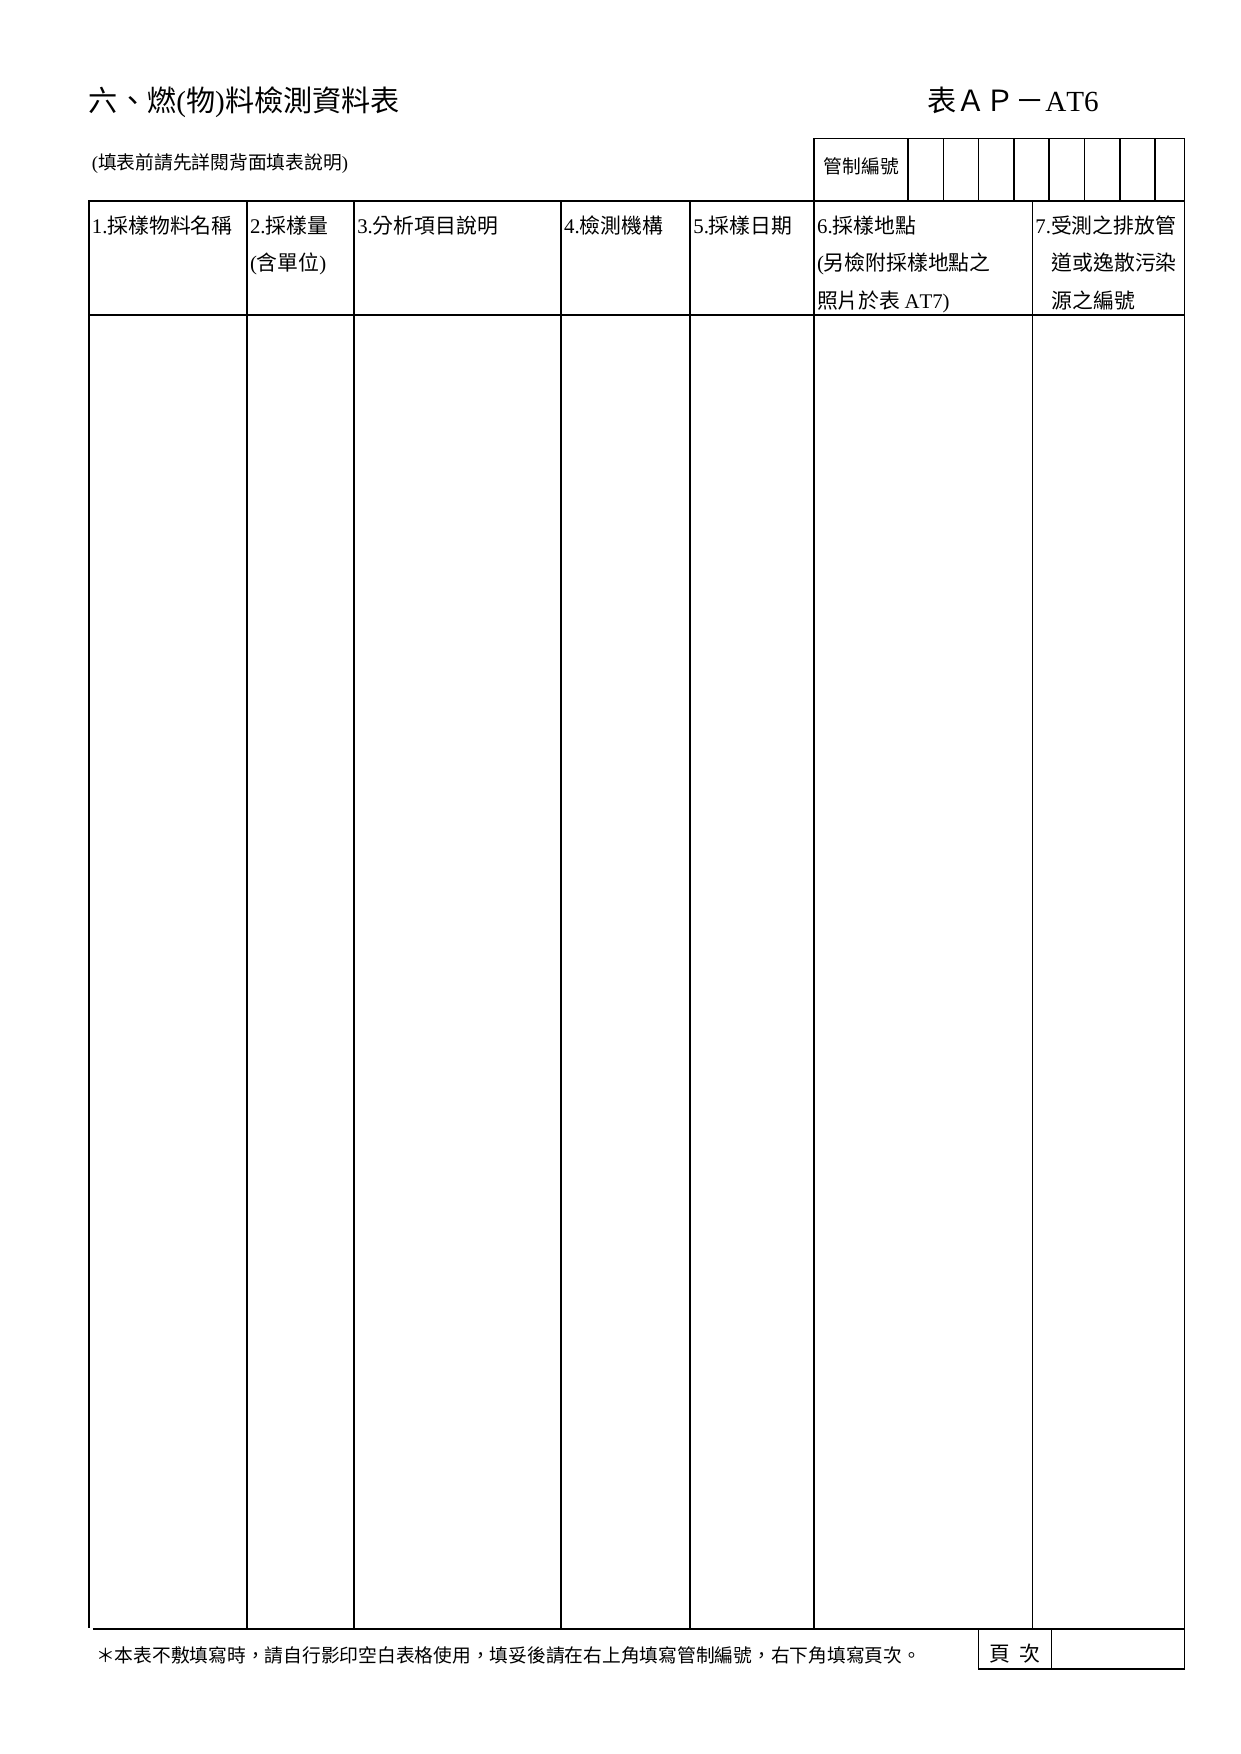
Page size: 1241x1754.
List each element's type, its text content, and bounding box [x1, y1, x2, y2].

table_header [1121, 139, 1154, 200]
table_cell [691, 316, 813, 1628]
table_cell [562, 316, 689, 1628]
table_cell [1033, 316, 1184, 1628]
table_header [944, 139, 978, 200]
table_cell 6.採樣地點 (另檢附採樣地點之 照片於表AT7) [815, 202, 1032, 314]
table_header [1185, 138, 1193, 200]
table_header [979, 139, 1013, 200]
table_cell [248, 316, 353, 1628]
text 六、燃(物)料檢測資料表 表ＡＰ－AT6 [89, 61, 1163, 137]
table_cell [1185, 314, 1193, 1628]
table_cell 3.分析項目說明 [355, 202, 560, 314]
table_cell [1185, 1628, 1193, 1668]
table_header 管制編號 [815, 139, 907, 200]
table_cell [89, 1628, 93, 1668]
table_cell [815, 316, 1032, 1628]
table_cell 頁 次 [979, 1630, 1051, 1668]
table_cell [1185, 200, 1193, 314]
table_cell [90, 316, 246, 1628]
table_cell 2.採樣量 (含單位) [248, 202, 353, 314]
table_cell [355, 316, 560, 1628]
table_cell 4.檢測機構 [562, 202, 689, 314]
table_cell 1.採樣物料名稱 [90, 202, 246, 314]
table_cell 7.受測之排放管道或逸散污染源之編號 [1033, 202, 1184, 314]
table_cell 5.採樣日期 [691, 202, 813, 314]
table_header [1156, 139, 1184, 200]
table_cell ＊本表不敷填寫時，請自行影印空白表格使用，填妥後請在右上角填寫管制編號，右下角填寫頁次。 [93, 1630, 978, 1668]
table_header [1085, 139, 1119, 200]
table_header [1050, 139, 1084, 200]
table_header [1015, 139, 1048, 200]
table_cell [1052, 1630, 1184, 1668]
table_header (填表前請先詳閱背面填表說明) [89, 138, 813, 200]
table_header [909, 139, 943, 200]
